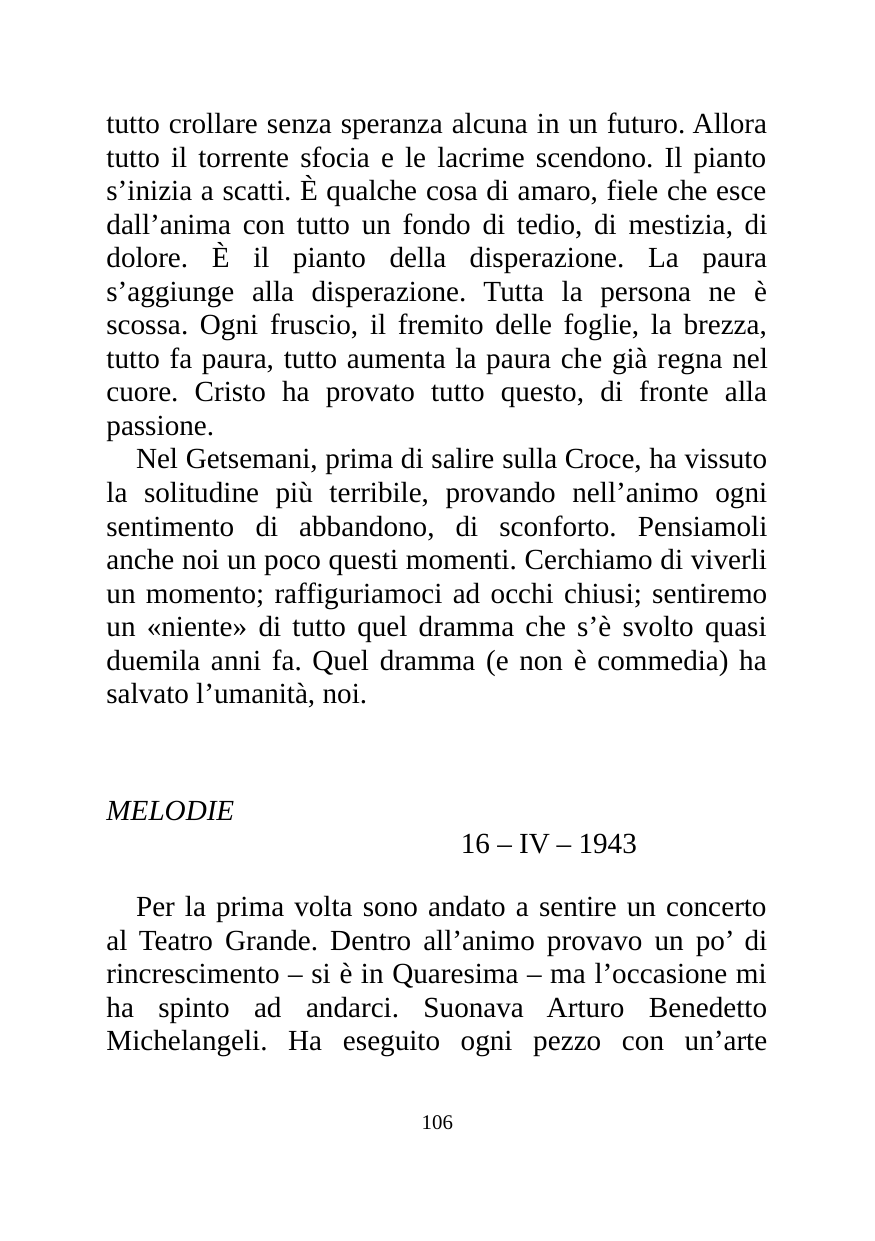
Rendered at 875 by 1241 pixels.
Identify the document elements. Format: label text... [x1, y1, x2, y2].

subtitle MELODIE 16 – IV – 1943 [106, 793, 768, 860]
text Nel Getsemani, prima di salire sulla Croce, ha vissuto la solitudine più terribile, provando nell’animo ogni sentimento di abbandono, di sconforto. Pensiamoli anche noi un poco questi momenti. Cerchiamo di viverli un momento; raffiguriamoci ad occhi chiusi; sentiremo un «niente» di tutto quel dramma che s’è svolto quasi duemila anni fa. Quel dramma (e non è commedia) ha salvato l’umanità, noi. [106, 442, 768, 710]
text Per la prima volta sono andato a sentire un concerto al Teatro Grande. Dentro all’animo provavo un po’ di rincrescimento – si è in Quaresima – ma l’occasione mi ha spinto ad andarci. Suonava Arturo Benedetto Michelangeli. Ha eseguito ogni pezzo con un’arte [106, 889, 768, 1057]
text tutto crollare senza speranza alcuna in un futuro. Allora tutto il torrente sfocia e le lacrime scendono. Il pianto s’inizia a scatti. È qualche cosa di amaro, fiele che esce dall’anima con tutto un fondo di tedio, di mestizia, di dolore. È il pianto della disperazione. La paura s’aggiunge alla disperazione. Tutta la persona ne è scossa. Ogni fruscio, il fremito delle foglie, la brezza, tutto fa paura, tutto aumenta la paura che già regna nel cuore. Cristo ha provato tutto questo, di fronte alla passione. [106, 106, 768, 442]
